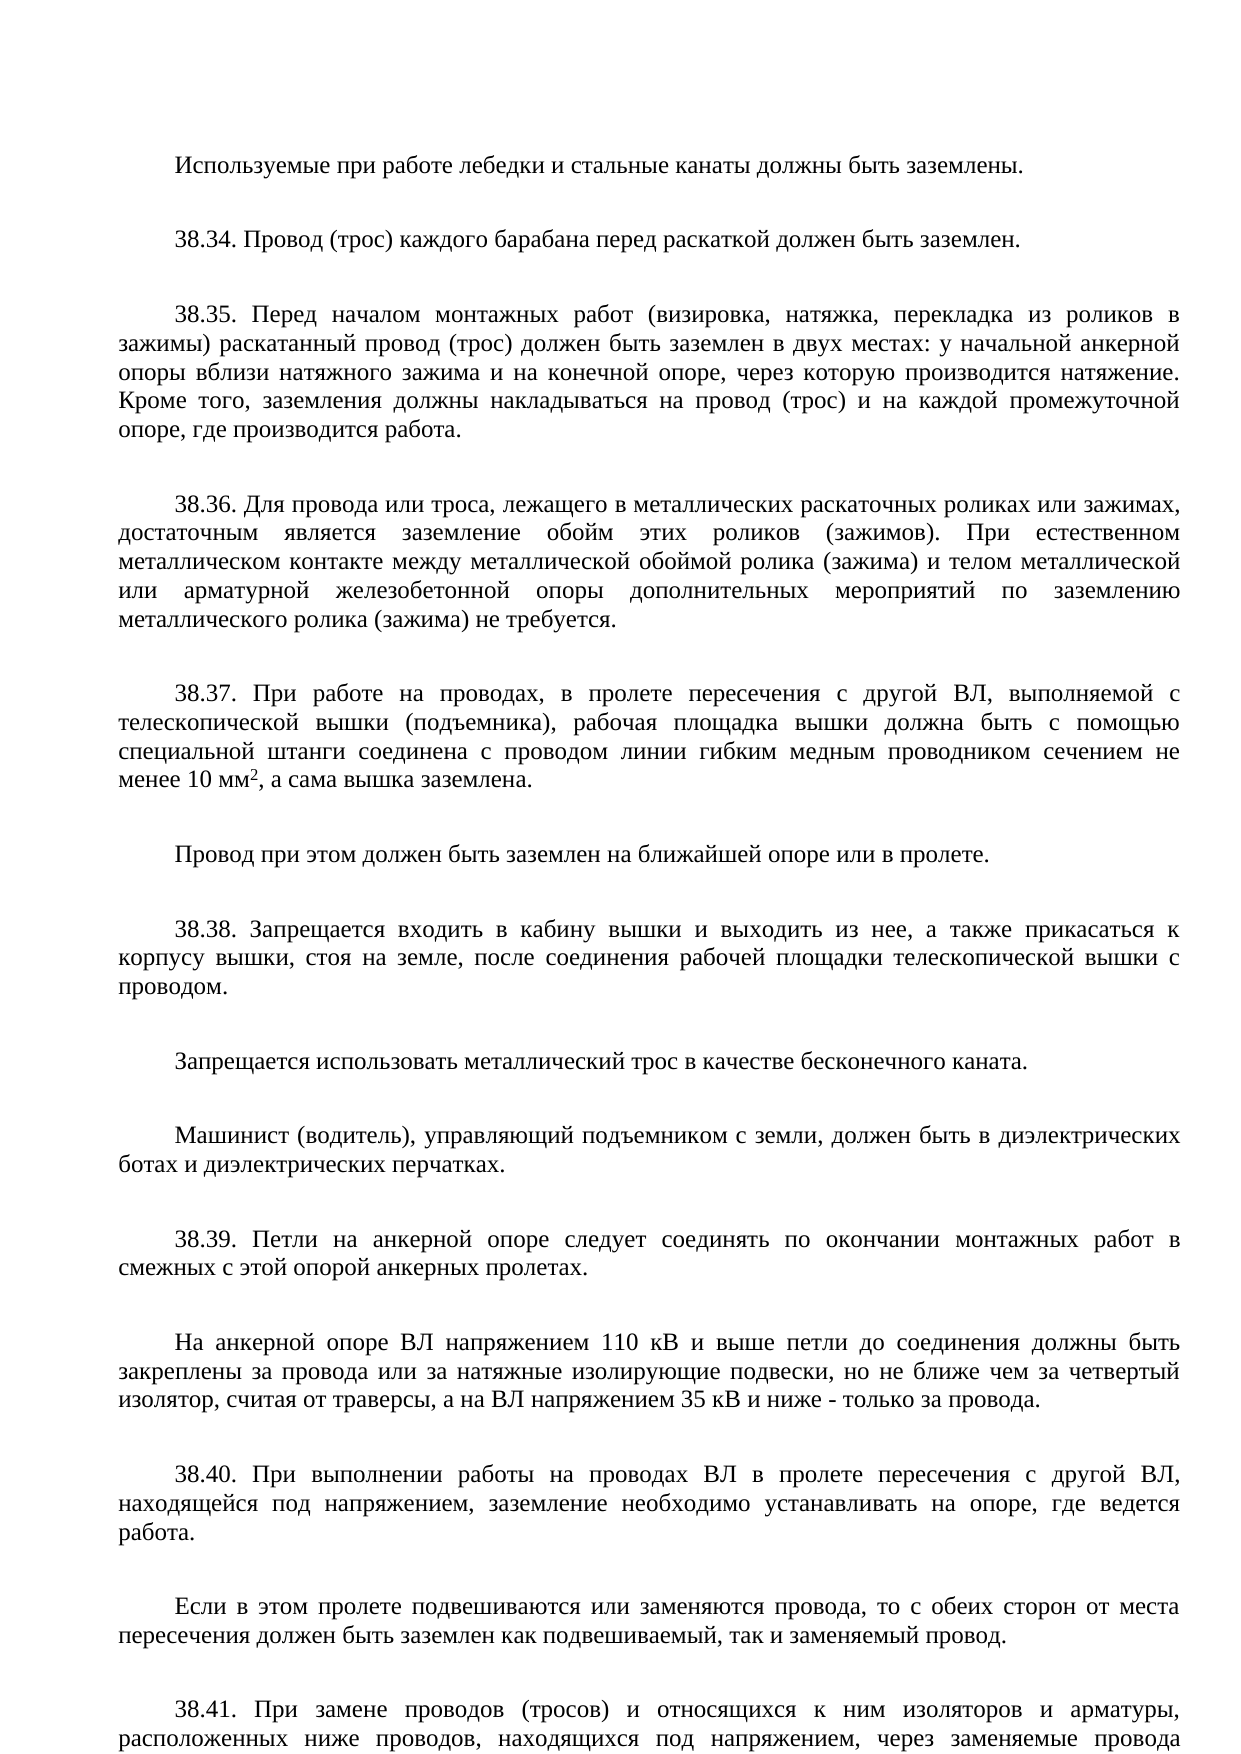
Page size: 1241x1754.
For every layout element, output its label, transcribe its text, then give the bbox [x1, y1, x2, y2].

text Запрещается использовать металлический трос в качестве бесконечного каната. [118, 1046, 1181, 1074]
text Провод при этом должен быть заземлен на ближайшей опоре или в пролете. [118, 839, 1181, 868]
text На анкерной опоре ВЛ напряжением 110 кВ и выше петли до соединения должны быть закреплены за провода или за натяжные изолирующие подвески, но не ближе чем за четвертый изолятор, считая от траверсы, а на ВЛ напряжением 35 кВ и ниже - только за провода. [118, 1327, 1181, 1413]
text 38.39. Петли на анкерной опоре следует соединять по окончании монтажных работ в смежных с этой опорой анкерных пролетах. [118, 1224, 1181, 1281]
text Если в этом пролете подвешиваются или заменяются провода, то с обеих сторон от места пересечения должен быть заземлен как подвешиваемый, так и заменяемый провод. [118, 1591, 1181, 1649]
text 38.36. Для провода или троса, лежащего в металлических раскаточных роликах или зажимах, достаточным является заземление обойм этих роликов (зажимов). При естественном металлическом контакте между металлической обоймой ролика (зажима) и телом металлической или арматурной железобетонной опоры дополнительных мероприятий по заземлению металлического ролика (зажима) не требуется. [118, 489, 1181, 632]
text Используемые при работе лебедки и стальные канаты должны быть заземлены. [118, 150, 1181, 179]
text 38.34. Провод (трос) каждого барабана перед раскаткой должен быть заземлен. [118, 224, 1181, 253]
text 38.37. При работе на проводах, в пролете пересечения с другой ВЛ, выполняемой с телескопической вышки (подъемника), рабочая площадка вышки должна быть с помощью специальной штанги соединена с проводом линии гибким медным проводником сечением не менее 10 мм2, а сама вышка заземлена. [118, 678, 1181, 793]
text Машинист (водитель), управляющий подъемником с земли, должен быть в диэлектрических ботах и диэлектрических перчатках. [118, 1120, 1181, 1178]
text 38.40. При выполнении работы на проводах ВЛ в пролете пересечения с другой ВЛ, находящейся под напряжением, заземление необходимо устанавливать на опоре, где ведется работа. [118, 1459, 1181, 1545]
text 38.38. Запрещается входить в кабину вышки и выходить из нее, а также прикасаться к корпусу вышки, стоя на земле, после соединения рабочей площадки телескопической вышки с проводом. [118, 914, 1181, 1000]
text 38.35. Перед началом монтажных работ (визировка, натяжка, перекладка из роликов в зажимы) раскатанный провод (трос) должен быть заземлен в двух местах: у начальной анкерной опоры вблизи натяжного зажима и на конечной опоре, через которую производится натяжение. Кроме того, заземления должны накладываться на провод (трос) и на каждой промежуточной опоре, где производится работа. [118, 299, 1181, 443]
text 38.41. При замене проводов (тросов) и относящихся к ним изоляторов и арматуры, расположенных ниже проводов, находящихся под напряжением, через заменяемые провода [118, 1694, 1181, 1752]
